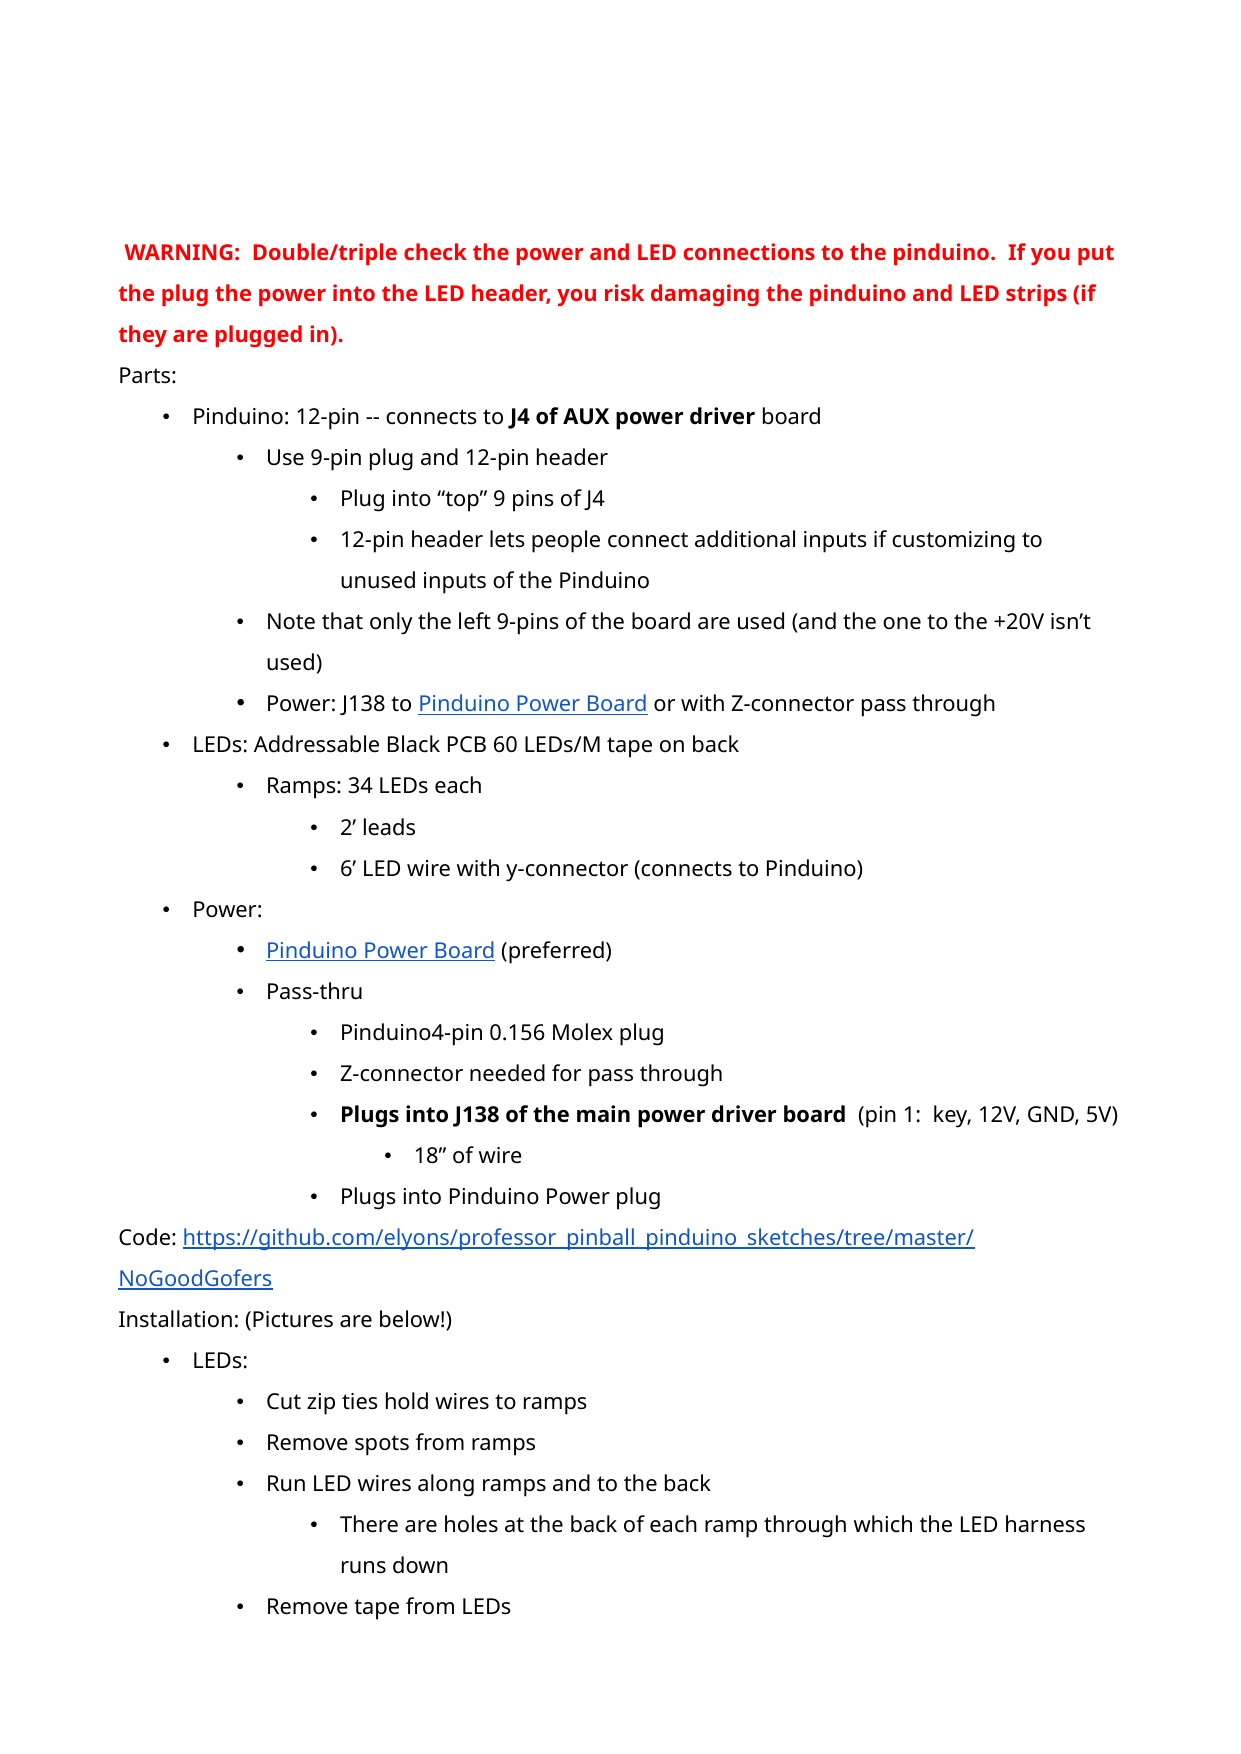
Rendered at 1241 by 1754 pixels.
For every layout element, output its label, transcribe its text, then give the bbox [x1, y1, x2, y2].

list LEDs: Addressable Black PCB 60 LEDs/M tape on back [162, 729, 1122, 759]
list Pinduino4-pin 0.156 Molex plug [310, 1017, 1122, 1046]
list Pinduino: 12-pin -- connects to J4 of AUX power driver board [162, 401, 1122, 431]
list Note that only the left 9-pins of the board are used (and the one to the +20V isn’t used) [236, 606, 1122, 677]
list 12-pin header lets people connect additional inputs if customizing to unused inputs of the Pinduino [310, 524, 1122, 595]
list Use 9-pin plug and 12-pin header [236, 442, 1122, 472]
list 2’ leads [310, 811, 1122, 841]
list There are holes at the back of each ramp through which the LED harness runs down [310, 1509, 1122, 1580]
list Cut zip ties hold wires to ramps [236, 1386, 1122, 1416]
list Plugs into Pinduino Power plug [310, 1181, 1122, 1211]
list Ramps: 34 LEDs each [236, 770, 1122, 800]
text WARNING: Double/triple check the power and LED connections to the pinduino. If you put the plug the power into the LED header, you risk damaging the pinduino and LED strips (if they are plugged in). [118, 237, 1122, 349]
list LEDs: [162, 1345, 1122, 1375]
list Run LED wires along ramps and to the back [236, 1468, 1122, 1498]
text Code: https://github.com/elyons/professor_pinball_pinduino_sketches/tree/master/NoGoodGofers [118, 1222, 1122, 1293]
list 18” of wire [384, 1140, 1122, 1169]
list Power: [162, 893, 1122, 923]
list Pinduino Power Board (preferred) [236, 934, 1122, 964]
text Installation: (Pictures are below!) [118, 1304, 1122, 1334]
list 6’ LED wire with y-connector (connects to Pinduino) [310, 852, 1122, 882]
list Power: J138 to Pinduino Power Board or with Z-connector pass through [236, 688, 1122, 718]
list Z-connector needed for pass through [310, 1058, 1122, 1087]
list Remove tape from LEDs [236, 1591, 1122, 1621]
list Plugs into J138 of the main power driver board (pin 1: key, 12V, GND, 5V) [310, 1099, 1122, 1128]
list Remove spots from ramps [236, 1427, 1122, 1457]
text Parts: [118, 360, 1122, 390]
list Pass-thru [236, 976, 1122, 1005]
list Plug into “top” 9 pins of J4 [310, 483, 1122, 513]
